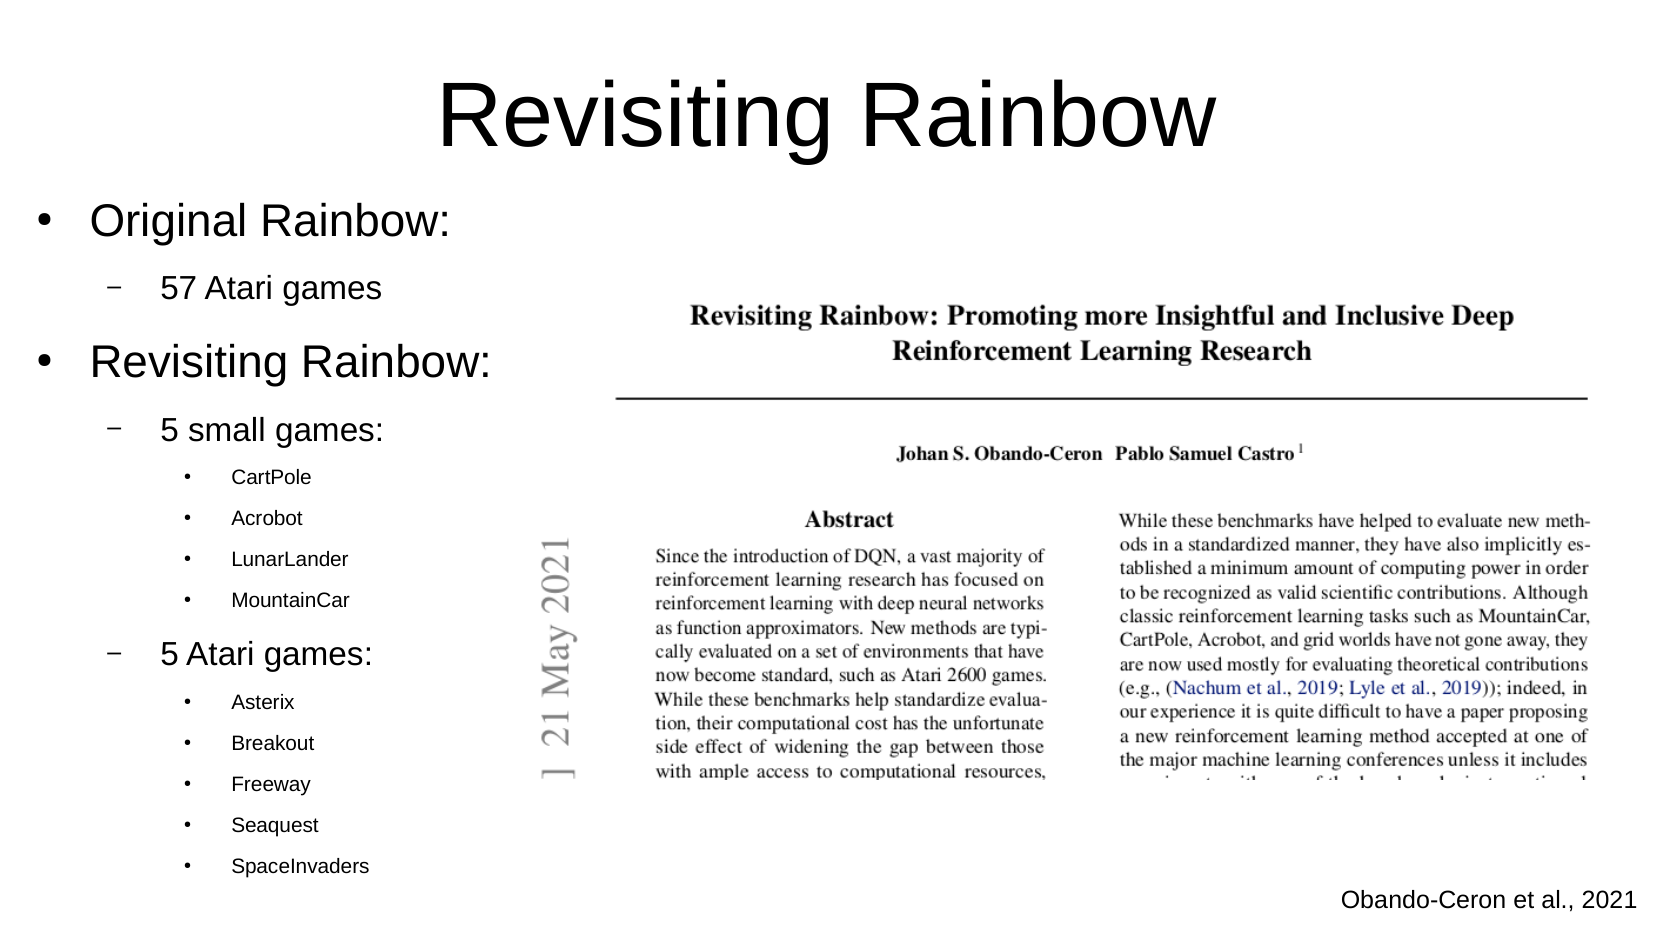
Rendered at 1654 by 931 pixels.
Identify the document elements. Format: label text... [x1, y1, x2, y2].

list Original Rainbow: 57 Atari games Revisiting Rainbow: 5 small games: CartPole Acrobot LunarLander MountainCar 5 Atari games: Asterix Breakout Freeway Seaquest SpaceInvaders [18, 195, 550, 886]
picture [550, 293, 1636, 781]
title Obando-Ceron et al., 2021 [1305, 885, 1639, 916]
title Revisiting Rainbow [82, 37, 1571, 193]
